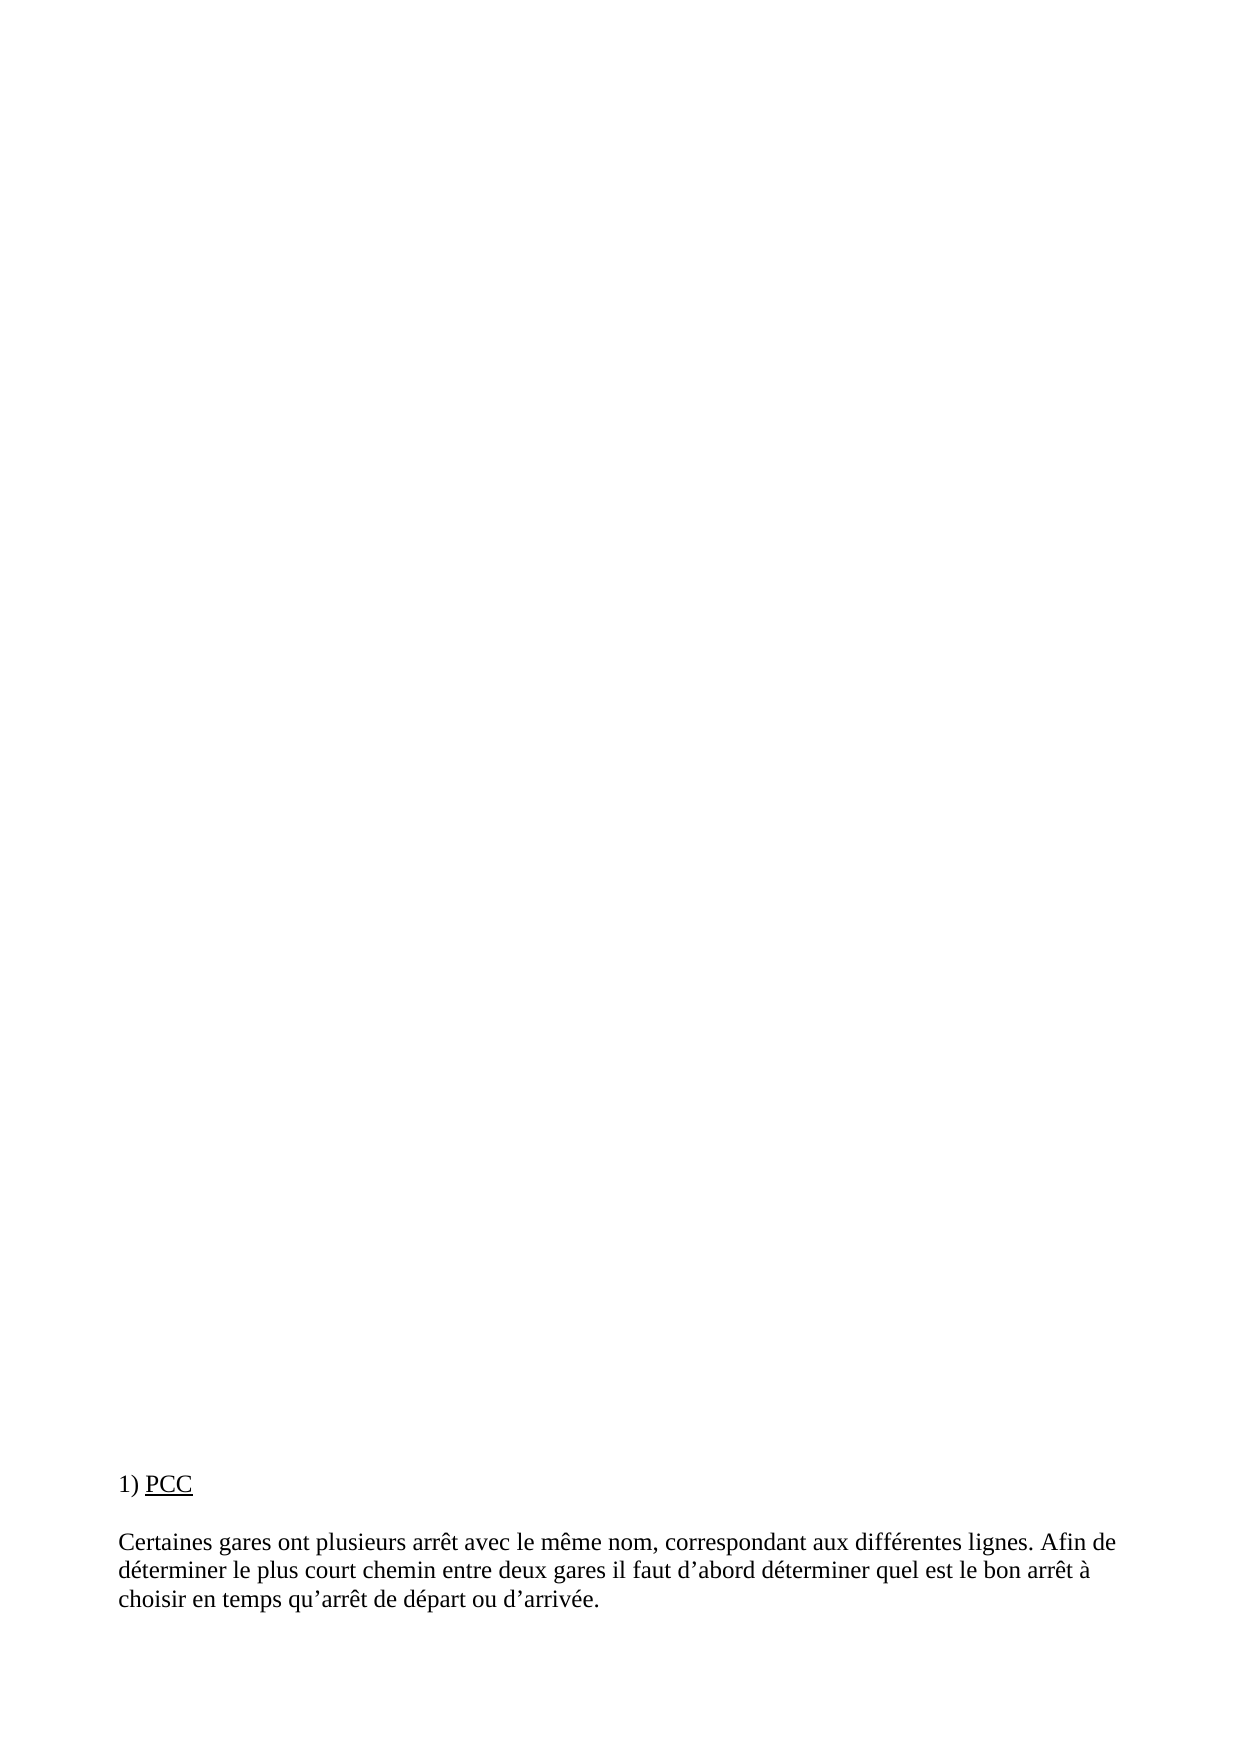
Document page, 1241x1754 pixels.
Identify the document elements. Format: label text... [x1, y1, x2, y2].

text 1) PCC [118, 1469, 1122, 1498]
text Certaines gares ont plusieurs arrêt avec le même nom, correspondant aux différentes lignes. Afin de déterminer le plus court chemin entre deux gares il faut d’abord déterminer quel est le bon arrêt à choisir en temps qu’arrêt de départ ou d’arrivée. [118, 1527, 1122, 1613]
